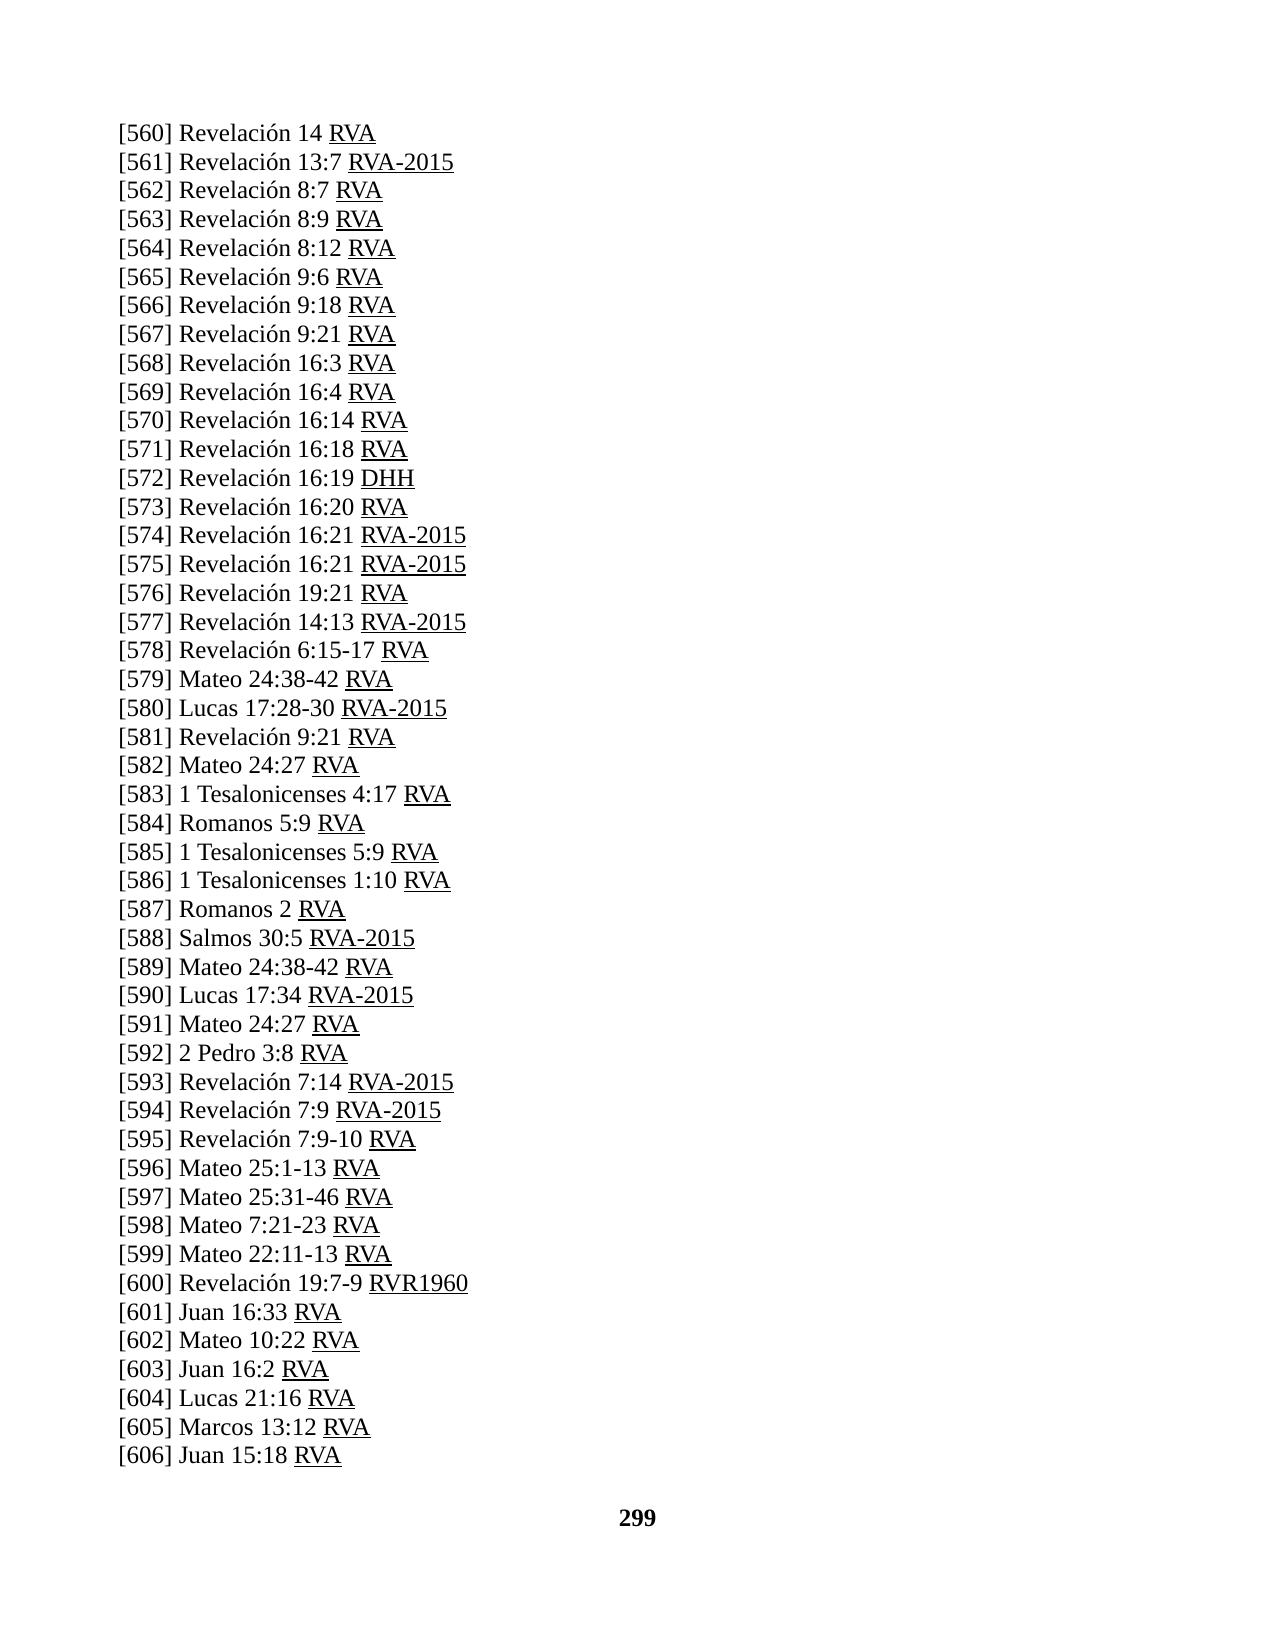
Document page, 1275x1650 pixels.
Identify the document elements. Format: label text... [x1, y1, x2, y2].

text Revelación 16:20 RVA [118, 492, 1157, 521]
text Mateo 24:38-42 RVA [118, 952, 1157, 981]
text Revelación 16:4 RVA [118, 377, 1157, 406]
text Revelación 16:21 RVA-2015 [118, 549, 1157, 578]
text Revelación 13:7 RVA-2015 [118, 147, 1157, 176]
text Romanos 2 RVA [118, 894, 1157, 923]
text Revelación 16:18 RVA [118, 434, 1157, 463]
text Mateo 7:21-23 RVA [118, 1211, 1157, 1239]
text 1 Tesalonicenses 4:17 RVA [118, 779, 1157, 808]
text Juan 16:2 RVA [118, 1354, 1157, 1383]
text Mateo 10:22 RVA [118, 1326, 1157, 1354]
text Revelación 6:15-17 RVA [118, 636, 1157, 664]
text Juan 16:33 RVA [118, 1297, 1157, 1326]
text Salmos 30:5 RVA-2015 [118, 923, 1157, 952]
text Revelación 9:6 RVA [118, 262, 1157, 291]
text Revelación 14:13 RVA-2015 [118, 607, 1157, 636]
text Revelación 7:9 RVA-2015 [118, 1096, 1157, 1124]
text Revelación 7:9-10 RVA [118, 1124, 1157, 1153]
text Revelación 8:7 RVA [118, 176, 1157, 204]
text Revelación 9:21 RVA [118, 722, 1157, 751]
text Revelación 9:18 RVA [118, 291, 1157, 319]
text Lucas 17:34 RVA-2015 [118, 981, 1157, 1009]
text 1 Tesalonicenses 1:10 RVA [118, 866, 1157, 894]
text Lucas 21:16 RVA [118, 1383, 1157, 1412]
text Mateo 24:38-42 RVA [118, 664, 1157, 693]
text Revelación 16:14 RVA [118, 406, 1157, 434]
text Mateo 24:27 RVA [118, 1009, 1157, 1038]
text Revelación 8:9 RVA [118, 204, 1157, 233]
text 2 Pedro 3:8 RVA [118, 1038, 1157, 1067]
text Revelación 16:3 RVA [118, 348, 1157, 377]
text Mateo 24:27 RVA [118, 751, 1157, 779]
text Mateo 25:31-46 RVA [118, 1182, 1157, 1211]
text Lucas 17:28-30 RVA-2015 [118, 693, 1157, 722]
text Revelación 16:21 RVA-2015 [118, 521, 1157, 549]
text Revelación 19:21 RVA [118, 578, 1157, 607]
text Revelación 14 RVA [118, 118, 1157, 147]
text Revelación 9:21 RVA [118, 319, 1157, 348]
text Mateo 25:1-13 RVA [118, 1153, 1157, 1182]
text Marcos 13:12 RVA [118, 1412, 1157, 1441]
text Juan 15:18 RVA [118, 1441, 1157, 1469]
text Revelación 19:7-9 RVR1960 [118, 1268, 1157, 1297]
text Revelación 8:12 RVA [118, 233, 1157, 262]
text Romanos 5:9 RVA [118, 808, 1157, 837]
text Revelación 16:19 DHH [118, 463, 1157, 492]
text 1 Tesalonicenses 5:9 RVA [118, 837, 1157, 866]
text Mateo 22:11-13 RVA [118, 1239, 1157, 1268]
text Revelación 7:14 RVA-2015 [118, 1067, 1157, 1096]
